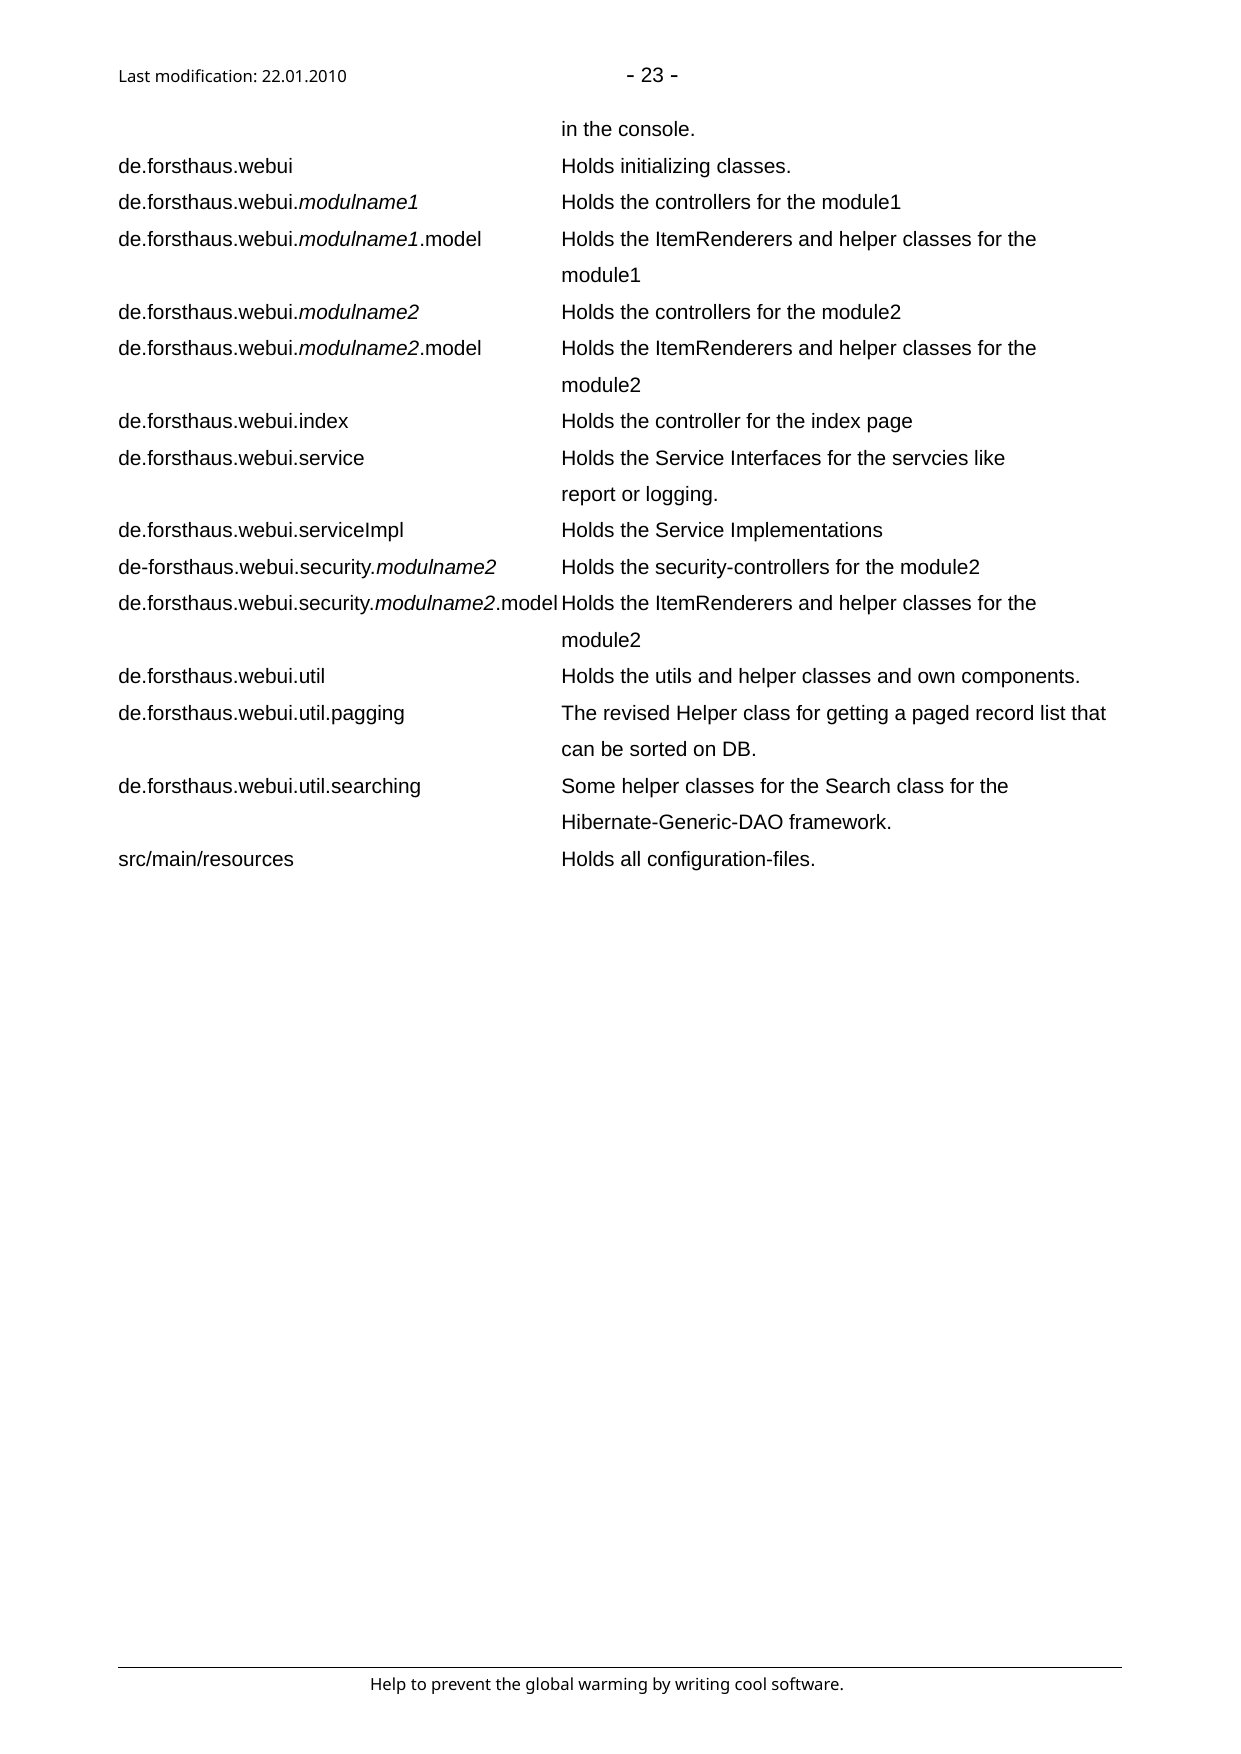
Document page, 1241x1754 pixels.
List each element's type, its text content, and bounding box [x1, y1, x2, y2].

text de-forsthaus.webui.security.modulname2 Holds the security-controllers for the module2 [118, 555, 1122, 579]
text de.forsthaus.webui.modulname1 Holds the controllers for the module1 [118, 190, 1122, 214]
text Hibernate-Generic-DAO framework. [118, 810, 1122, 834]
text can be sorted on DB. [118, 737, 1122, 761]
text de.forsthaus.webui.util.pagging The revised Helper class for getting a paged record list that [118, 701, 1122, 724]
text de.forsthaus.webui.modulname1.model Holds the ItemRenderers and helper classes for the [118, 227, 1122, 251]
text in the console. [118, 117, 1122, 141]
text de.forsthaus.webui.index Holds the controller for the index page [118, 409, 1122, 433]
text de.forsthaus.webui.util.searching Some helper classes for the Search class for the [118, 773, 1122, 797]
text de.forsthaus.webui Holds initializing classes. [118, 154, 1122, 178]
text module2 [118, 628, 1122, 652]
text de.forsthaus.webui.service Holds the Service Interfaces for the servcies like [118, 445, 1122, 469]
text de.forsthaus.webui.modulname2 Holds the controllers for the module2 [118, 299, 1122, 323]
text de.forsthaus.webui.modulname2.model Holds the ItemRenderers and helper classes for the [118, 336, 1122, 360]
text de.forsthaus.webui.serviceImpl Holds the Service Implementations [118, 518, 1122, 542]
text module2 [118, 372, 1122, 396]
text module1 [118, 263, 1122, 287]
text de.forsthaus.webui.util Holds the utils and helper classes and own components. [118, 664, 1122, 688]
text report or logging. [118, 482, 1122, 506]
text src/main/resources Holds all configuration-files. [118, 846, 1122, 870]
text de.forsthaus.webui.security.modulname2.model Holds the ItemRenderers and helper classes for the [118, 591, 1122, 615]
